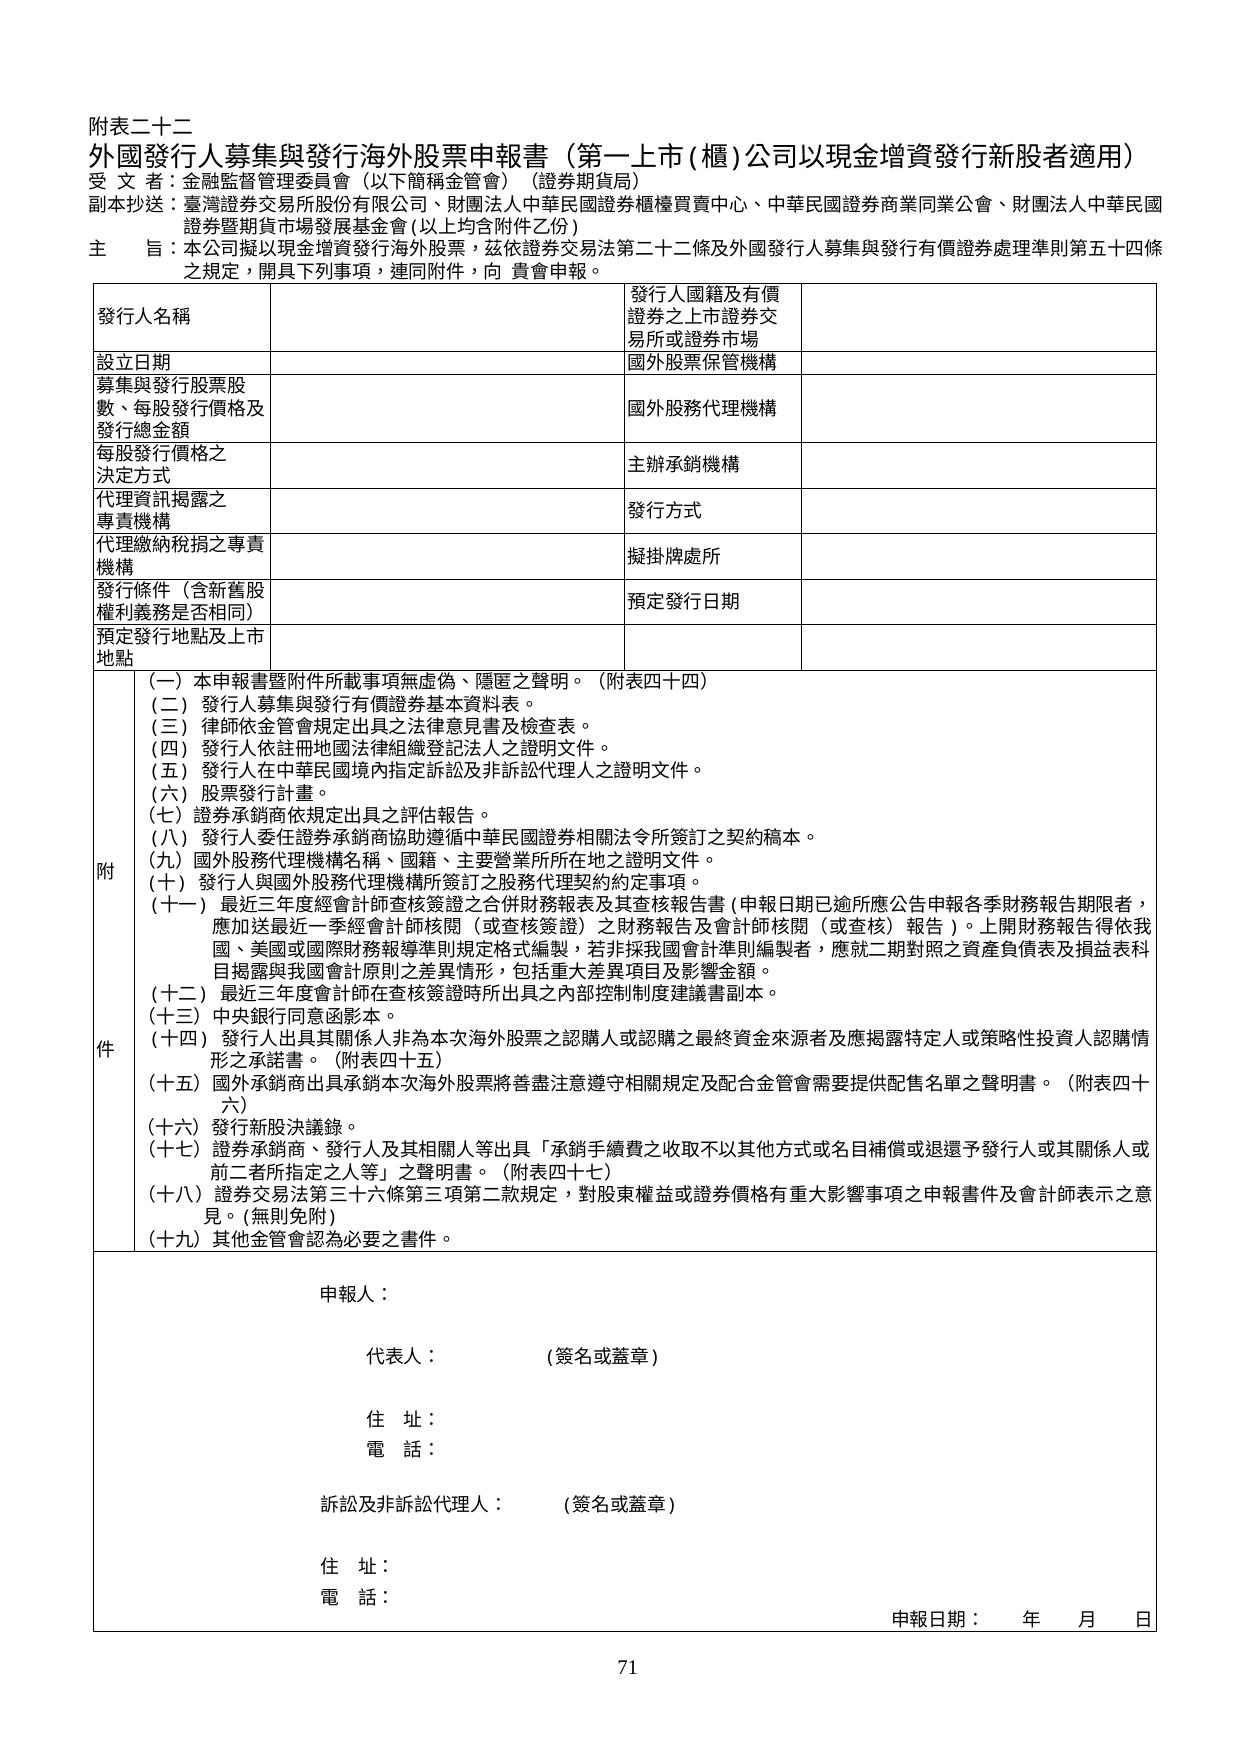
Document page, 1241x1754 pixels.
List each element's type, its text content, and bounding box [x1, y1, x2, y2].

table_header [271, 284, 624, 351]
table_cell [271, 489, 624, 533]
text 副本抄送：臺灣證券交易所股份有限公司、財團法人中華民國證券櫃檯買賣中心、中華民國證券商業同業公會、財團法人中華民國證券暨期貨市場發展基金會(以上均含附件乙份) [89, 193, 1166, 238]
table_cell 每股發行價格之 決定方式 [94, 443, 270, 487]
table_cell [802, 534, 1156, 579]
table_cell 擬掛牌處所 [625, 534, 801, 579]
table_cell [802, 625, 1156, 670]
table_cell [271, 375, 624, 442]
table_cell 募集與發行股票股數、每股發行價格及發行總金額 [94, 375, 270, 442]
table_cell 主辦承銷機構 [625, 443, 801, 487]
text 外國發行人募集與發行海外股票申報書（第一上市(櫃)公司以現金增資發行新股者適用） [89, 146, 1166, 171]
table_cell [802, 443, 1156, 487]
table_cell [271, 625, 624, 670]
table_cell [271, 443, 624, 487]
table_cell 國外股務代理機構 [625, 375, 801, 442]
table_cell 設立日期 [94, 352, 270, 374]
table_cell （一）本申報書暨附件所載事項無虛偽、隱匿之聲明。（附表四十四） (二) 發行人募集與發行有價證券基本資料表。 (三) 律師依金管會規定出具之法律意見書及檢查表。 (四) 發行人依註冊地國法律組織登記法人之證明文件。 (五) 發行人在中華民國境內指定訴訟及非訴訟代理人之證明文件。 (六) 股票發行計畫。 （七）證券承銷商依規定出具之評估報告。 (八) 發行人委任證券承銷商協助遵循中華民國證券相關法令所簽訂之契約稿本。 （九）國外股務代理機構名稱、國籍、主要營業所所在地之證明文件。 (十) 發行人與國外股務代理機構所簽訂之股務代理契約約定事項。 (十一) 最近三年度經會計師查核簽證之合併財務報表及其查核報告書(申報日期已逾所應公告申報各季財務報告期限者，應加送最近一季經會計師核閱（或查核簽證）之財務報告及會計師核閱（或查核）報告)。上開財務報告得依我國、美國或國際財務報導準則規定格式編製，若非採我國會計準則編製者，應就二期對照之資產負債表及損益表科目揭露與我國會計原則之差異情形，包括重大差異項目及影響金額。 (十二) 最近三年度會計師在查核簽證時所出具之內部控制制度建議書副本。 （十三）中央銀行同意函影本。 (十四) 發行人出具其關係人非為本次海外股票之認購人或認購之最終資金來源者及應揭露特定人或策略性投資人認購情形之承諾書。（附表四十五） （十五）國外承銷商出具承銷本次海外股票將善盡注意遵守相關規定及配合金管會需要提供配售名單之聲明書。（附表四十六） （十六）發行新股決議錄。 （十七）證券承銷商、發行人及其相關人等出具「承銷手續費之收取不以其他方式或名目補償或退還予發行人或其關係人或前二者所指定之人等」之聲明書。（附表四十七） （十八）證券交易法第三十六條第三項第二款規定，對股東權益或證券價格有重大影響事項之申報書件及會計師表示之意見。(無則免附) （十九）其他金管會認為必要之書件。 [135, 671, 1156, 1251]
table_cell [802, 489, 1156, 533]
table_header [802, 284, 1156, 351]
table_cell 預定發行地點及上市地點 [94, 625, 270, 670]
table_header 發行人名稱 [94, 284, 270, 351]
table_cell [802, 375, 1156, 442]
table_cell [802, 580, 1156, 624]
text 受 文 者：金融監督管理委員會（以下簡稱金管會）（證券期貨局） [89, 171, 1166, 193]
text 主 旨：本公司擬以現金增資發行海外股票，茲依證券交易法第二十二條及外國發行人募集與發行有價證券處理準則第五十四條之規定，開具下列事項，連同附件，向 貴會申報。 [89, 238, 1166, 283]
table_cell [802, 352, 1156, 374]
table_header 發行人國籍及有價證券之上市證券交易所或證券市場 [625, 284, 801, 351]
table_cell 預定發行日期 [625, 580, 801, 624]
table_cell [625, 625, 801, 670]
table_cell 代理資訊揭露之 專責機構 [94, 489, 270, 533]
table_cell 發行方式 [625, 489, 801, 533]
table_cell 申報人： 代表人： (簽名或蓋章) 住 址： 電 話： 訴訟及非訴訟代理人： (簽名或蓋章) 住 址： 電 話： 申報日期： 年 月 日 [94, 1252, 1156, 1631]
table_cell 附 件 [94, 671, 134, 1251]
table_cell [271, 580, 624, 624]
text 附表二十二 [89, 84, 1166, 146]
table_cell [271, 352, 624, 374]
table_cell 代理繳納稅捐之專責機構 [94, 534, 270, 579]
table_cell 國外股票保管機構 [625, 352, 801, 374]
table_cell 發行條件（含新舊股權利義務是否相同） [94, 580, 270, 624]
table_cell [271, 534, 624, 579]
